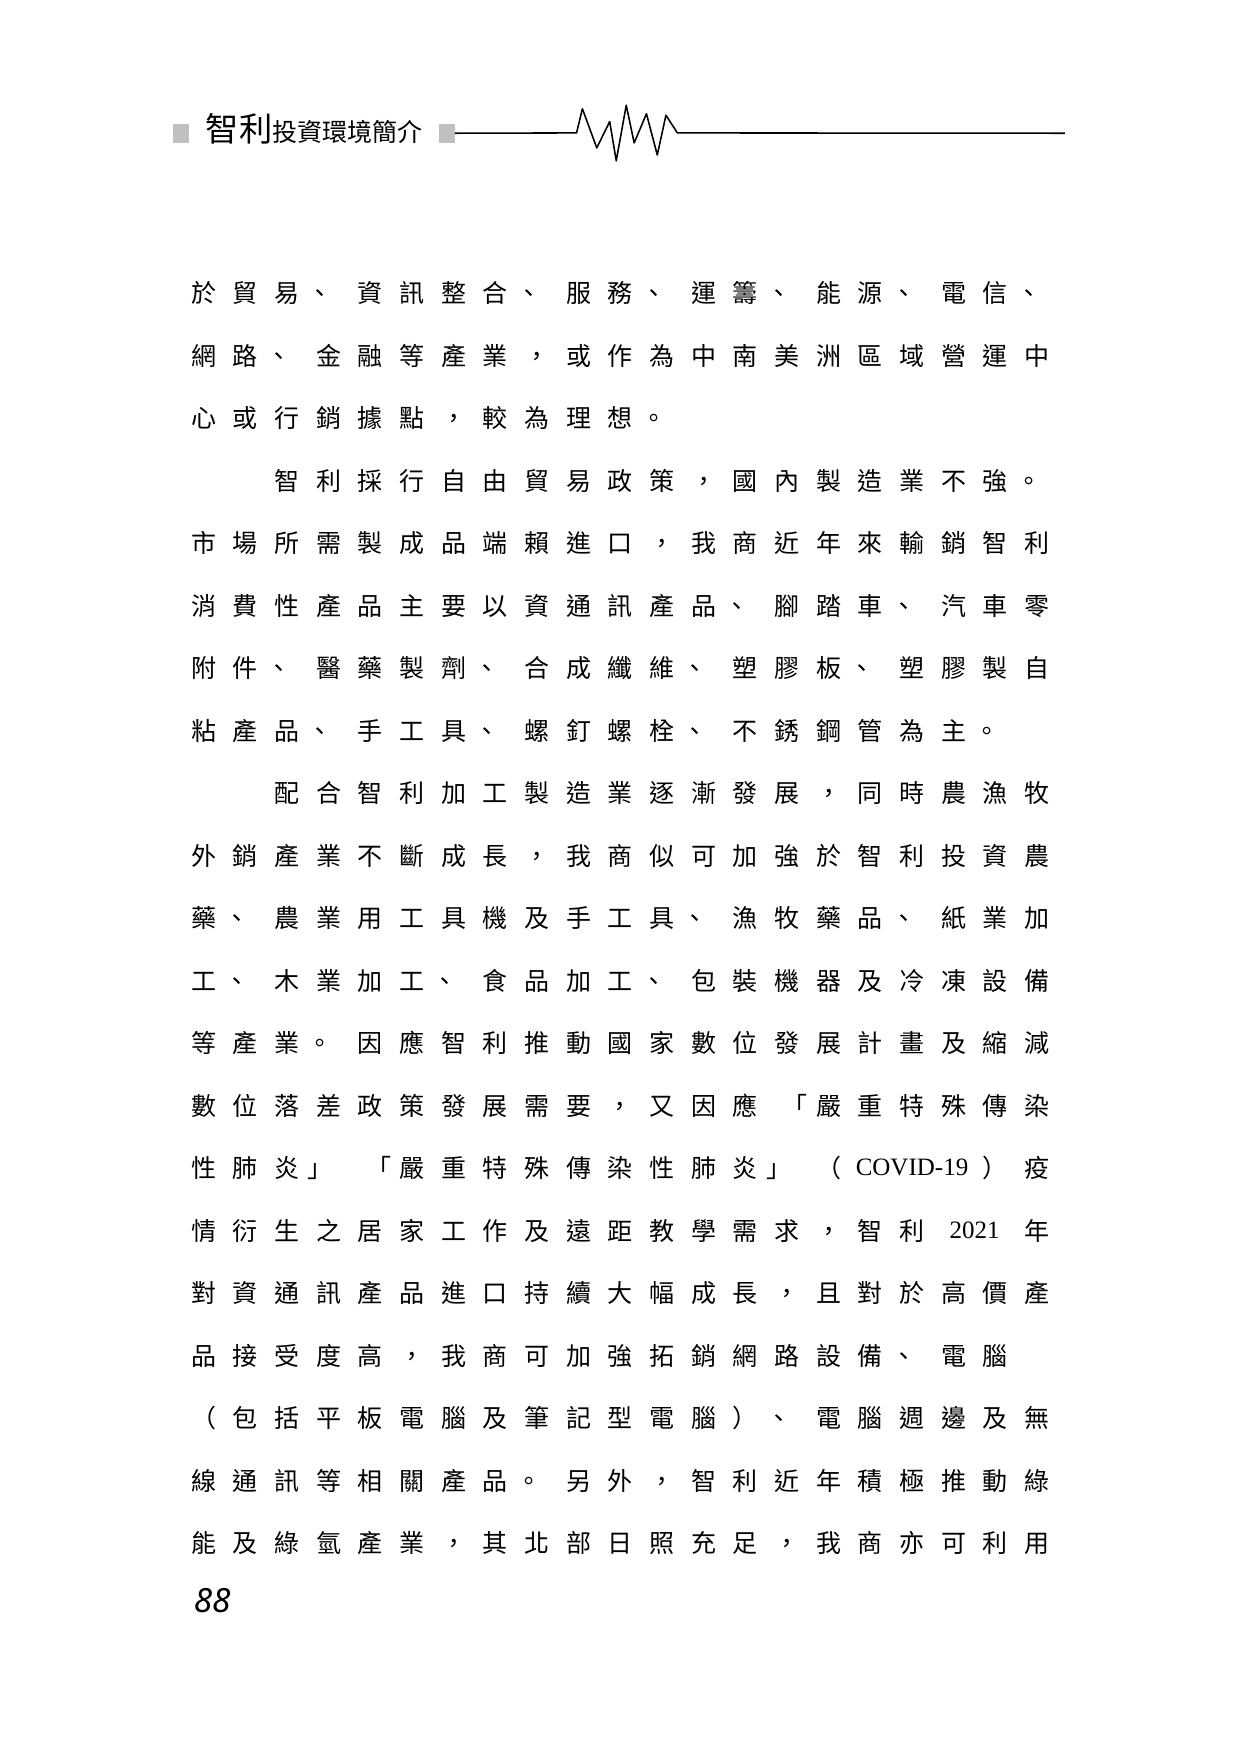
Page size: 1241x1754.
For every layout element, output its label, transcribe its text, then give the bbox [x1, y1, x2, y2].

text 配合智利加工製造業逐漸發展，同時農漁牧外銷產業不斷成長，我商似可加強於智利投資農藥、農業用工具機及手工具、漁牧藥品、紙業加工、木業加工、食品加工、包裝機器及冷凍設備等產業。因應智利推動國家數位發展計畫及縮減數位落差政策發展需要，又因應「嚴重特殊傳染性肺炎」「嚴重特殊傳染性肺炎」（COVID-19）疫情衍生之居家工作及遠距教學需求，智利2021年對資通訊產品進口持續大幅成長，且對於高價產品接受度高，我商可加強拓銷網路設備、電腦（包括平板電腦及筆記型電腦）、電腦週邊及無線通訊等相關產品。另外，智利近年積極推動綠能及綠氫產業，其北部日照充足，我商亦可利用 [183, 750, 1058, 1563]
text 智利採行自由貿易政策，國內製造業不強。市場所需製成品端賴進口，我商近年來輸銷智利消費性產品主要以資通訊產品、腳踏車、汽車零附件、醫藥製劑、合成纖維、塑膠板、塑膠製自粘產品、手工具、螺釘螺栓、不銹鋼管為主。 [183, 438, 1058, 750]
text 於貿易、資訊整合、服務、運籌、能源、電信、網路、金融等產業，或作為中南美洲區域營運中心或行銷據點，較為理想。 [183, 250, 1058, 438]
